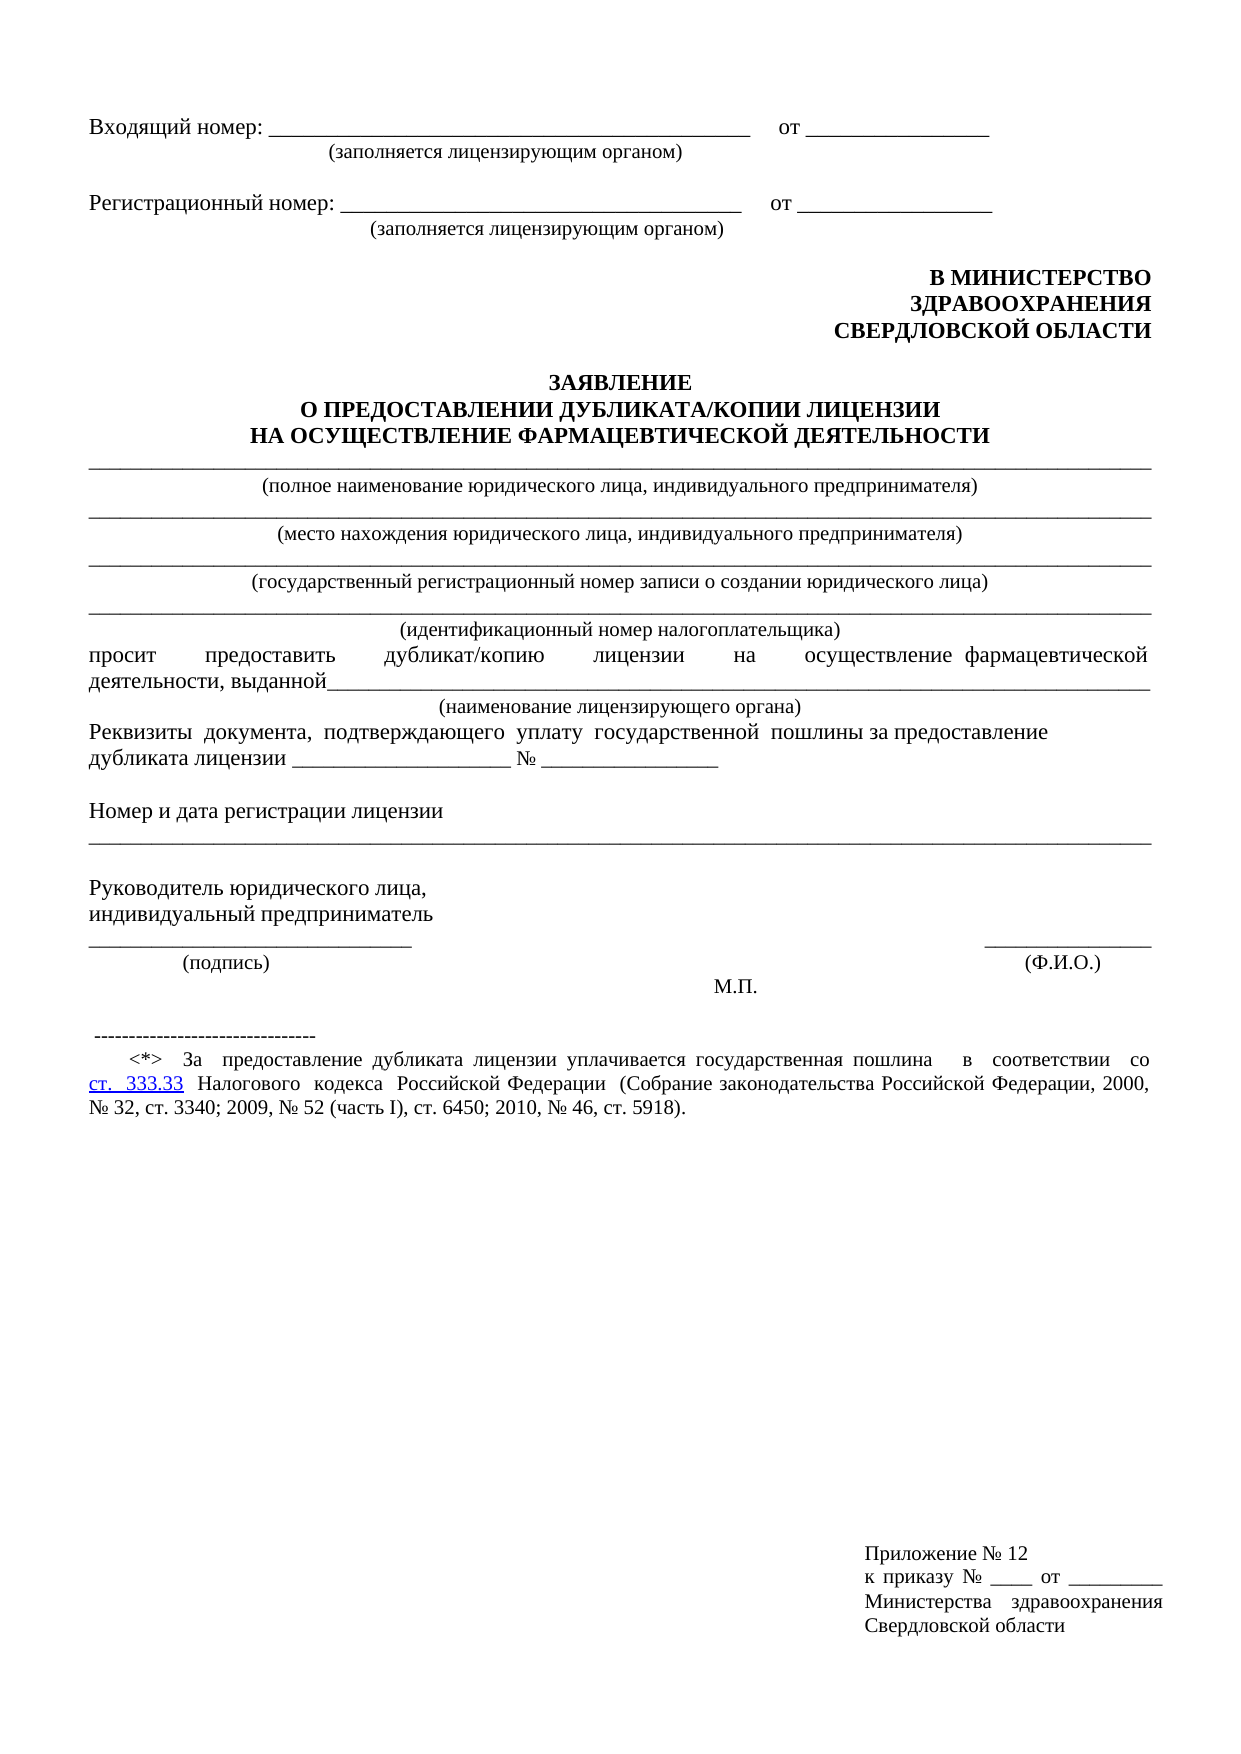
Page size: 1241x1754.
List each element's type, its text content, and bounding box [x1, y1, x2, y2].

text Входящий номер: __________________________________________ от ________________ [89, 113, 1151, 139]
text ЗДРАВООХРАНЕНИЯ [89, 290, 1151, 317]
text ______________________________________________________________________________________________________ [89, 448, 1151, 469]
text (заполняется лицензирующим органом) [89, 139, 1151, 163]
text индивидуальный предприниматель [89, 900, 1151, 926]
text НА ОСУЩЕСТВЛЕНИЕ ФАРМАЦЕВТИЧЕСКОЙ ДЕЯТЕЛЬНОСТИ [89, 422, 1151, 448]
text СВЕРДЛОВСКОЙ ОБЛАСТИ [89, 317, 1151, 343]
text ______________________________________________________________________________________________________ [89, 593, 1151, 614]
text <*> За предоставление дубликата лицензии уплачивается государственная пошлина в соответствии со ст. 333.33 Налогового кодекса Российской Федерации (Собрание законодательства Российской Федерации, 2000, № 32, ст. 3340; 2009, № 52 (часть I), ст. 6450; 2010, № 46, ст. 5918). [89, 1047, 1151, 1119]
table_header Приложение № 12 к приказу № ____ от _________ Министерства здравоохранения Свердловской области [853, 1540, 1174, 1661]
text ______________________________________________________________________________________________________ [89, 823, 1151, 844]
text просит предоставить дубликат/копию лицензии на осуществление фармацевтической деятельности, выданной_______________________________________________________________________________ [89, 641, 1151, 694]
text (идентификационный номер налогоплательщика) [89, 617, 1151, 641]
text (место нахождения юридического лица, индивидуального предпринимателя) [89, 521, 1151, 545]
text (наименование лицензирующего органа) [89, 694, 1151, 718]
table_header [89, 1540, 853, 1661]
text Номер и дата регистрации лицензии [89, 797, 1151, 823]
text (подпись) (Ф.И.О.) [89, 950, 1151, 974]
text Руководитель юридического лица, [89, 873, 1151, 900]
text ______________________________________________________________________________________________________ [89, 545, 1151, 566]
text (государственный регистрационный номер записи о создании юридического лица) [89, 569, 1151, 593]
text -------------------------------- [89, 1022, 1151, 1047]
text М.П. [89, 974, 1151, 998]
text Реквизиты документа, подтверждающего уплату государственной пошлины за предоставление дубликата лицензии _____________________ № _________________ [89, 718, 1151, 770]
text (заполняется лицензирующим органом) [89, 216, 1151, 240]
text О ПРЕДОСТАВЛЕНИИ ДУБЛИКАТА/КОПИИ ЛИЦЕНЗИИ [89, 396, 1151, 422]
text ЗАЯВЛЕНИЕ [89, 369, 1151, 396]
text Регистрационный номер: ___________________________________ от _________________ [89, 189, 1151, 216]
text (полное наименование юридического лица, индивидуального предпринимателя) [89, 472, 1151, 497]
text ______________________________________________________________________________________________________ [89, 497, 1151, 518]
text _______________________________ ________________ [89, 926, 1151, 950]
text В МИНИСТЕРСТВО [89, 264, 1151, 290]
